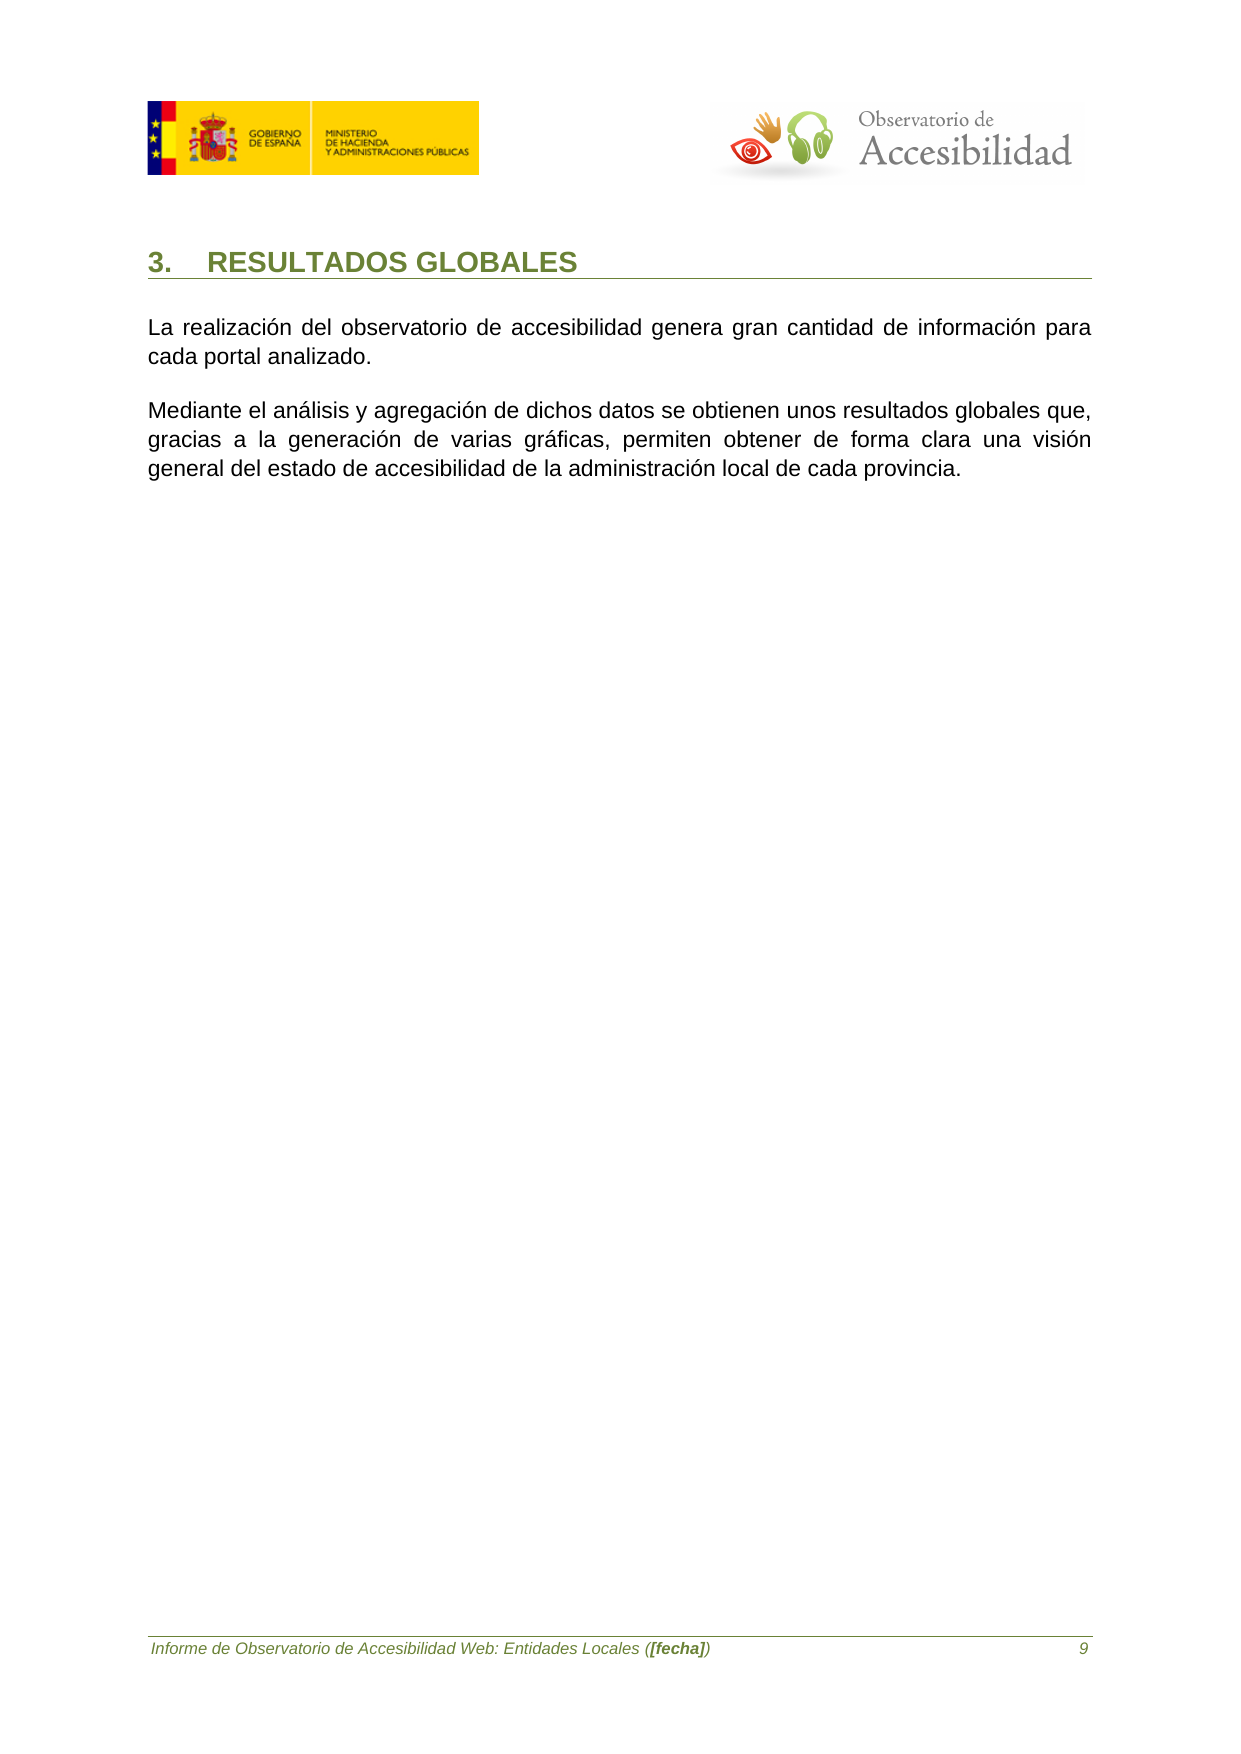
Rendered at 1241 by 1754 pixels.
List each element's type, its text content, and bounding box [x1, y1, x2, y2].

subtitle Resultados Globales [148, 245, 1092, 278]
picture [710, 102, 1086, 185]
text La realización del observatorio de accesibilidad genera gran cantidad de información para cada portal analizado. [148, 314, 1092, 369]
text Mediante el análisis y agregación de dichos datos se obtienen unos resultados globales que, gracias a la generación de varias gráficas, permiten obtener de forma clara una visión general del estado de accesibilidad de la administración local de cada provincia. [148, 397, 1092, 481]
picture [147, 101, 479, 175]
